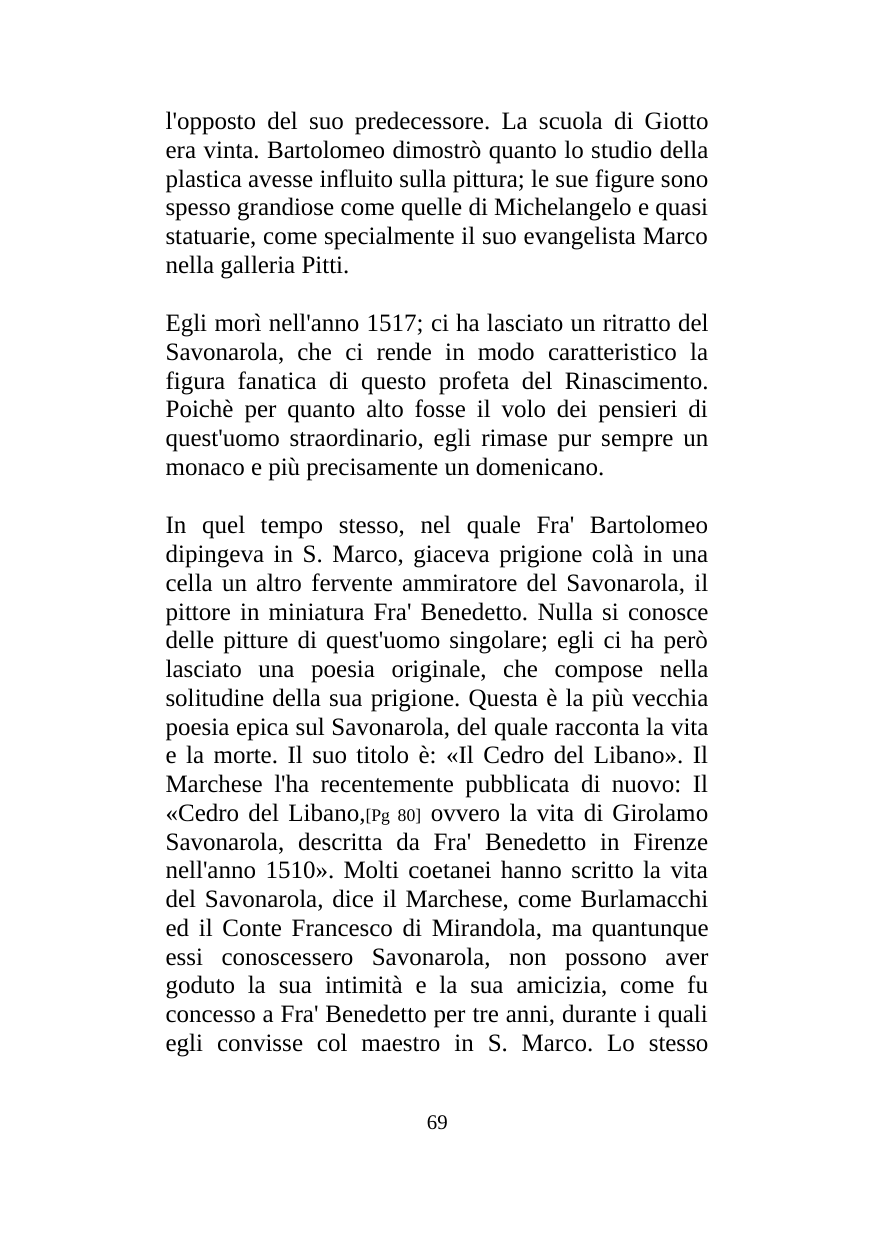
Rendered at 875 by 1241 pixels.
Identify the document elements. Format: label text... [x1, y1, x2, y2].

text l'opposto del suo predecessore. La scuola di Giotto era vinta. Bartolomeo dimostrò quanto lo studio della plastica avesse influito sulla pittura; le sue figure sono spesso grandiose come quelle di Michelangelo e quasi statuarie, come specialmente il suo evangelista Marco nella galleria Pitti. [165, 106, 709, 279]
text Egli morì nell'anno 1517; ci ha lasciato un ritratto del Savonarola, che ci rende in modo caratteristico la figura fanatica di questo profeta del Rinascimento. Poichè per quanto alto fosse il volo dei pensieri di quest'uomo straordinario, egli rimase pur sempre un monaco e più precisamente un domenicano. [165, 308, 709, 481]
text In quel tempo stesso, nel quale Fra' Bartolomeo dipingeva in S. Marco, giaceva prigione colà in una cella un altro fervente ammiratore del Savonarola, il pittore in miniatura Fra' Benedetto. Nulla si conosce delle pitture di quest'uomo singolare; egli ci ha però lasciato una poesia originale, che compose nella solitudine della sua prigione. Questa è la più vecchia poesia epica sul Savonarola, del quale racconta la vita e la morte. Il suo titolo è: «Il Cedro del Libano». Il Marchese l'ha recentemente pubblicata di nuovo: Il «Cedro del Libano,[Pg 80] ovvero la vita di Girolamo Savonarola, descritta da Fra' Benedetto in Firenze nell'anno 1510». Molti coetanei hanno scritto la vita del Savonarola, dice il Marchese, come Burlamacchi ed il Conte Francesco di Mirandola, ma quantunque essi conoscessero Savonarola, non possono aver goduto la sua intimità e la sua amicizia, come fu concesso a Fra' Benedetto per tre anni, durante i quali egli convisse col maestro in S. Marco. Lo stesso [165, 510, 709, 1057]
